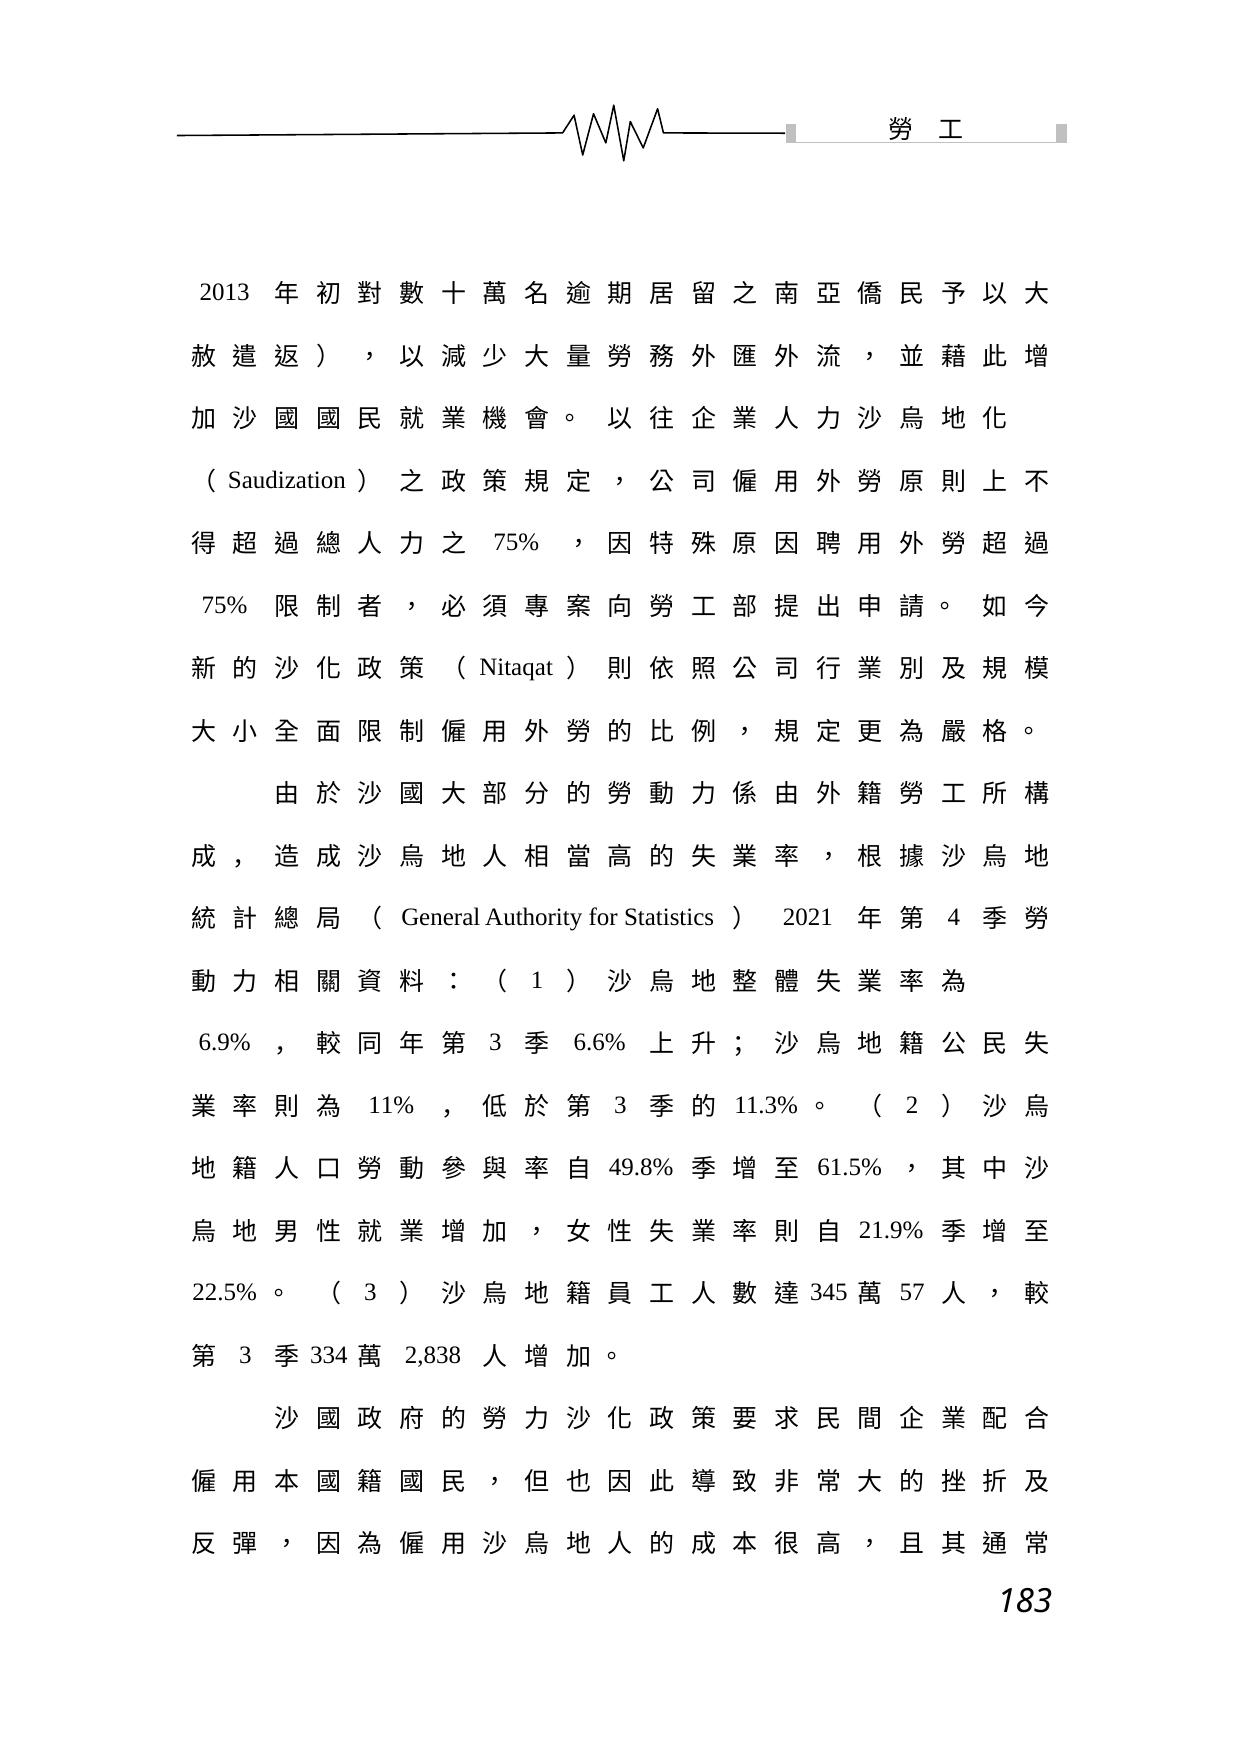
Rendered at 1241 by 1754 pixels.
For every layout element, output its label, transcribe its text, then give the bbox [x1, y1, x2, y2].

text 沙國政府的勞力沙化政策要求民間企業配合僱用本國籍國民，但也因此導致非常大的挫折及反彈，因為僱用沙烏地人的成本很高，且其通常 [183, 1375, 1058, 1563]
text 2013年初對數十萬名逾期居留之南亞僑民予以大赦遣返），以減少大量勞務外匯外流，並藉此增加沙國國民就業機會。以往企業人力沙烏地化（Saudization）之政策規定，公司僱用外勞原則上不得超過總人力之75%，因特殊原因聘用外勞超過75%限制者，必須專案向勞工部提出申請。如今新的沙化政策（Nitaqat）則依照公司行業別及規模大小全面限制僱用外勞的比例，規定更為嚴格。 [183, 250, 1058, 750]
text 由於沙國大部分的勞動力係由外籍勞工所構成，造成沙烏地人相當高的失業率，根據沙烏地統計總局（General Authority for Statistics）2021年第4季勞動力相關資料：（1）沙烏地整體失業率為6.9%，較同年第3季6.6%上升；沙烏地籍公民失業率則為11%，低於第3季的11.3%。（2）沙烏地籍人口勞動參與率自49.8%季增至61.5%，其中沙烏地男性就業增加，女性失業率則自21.9%季增至22.5%。（3）沙烏地籍員工人數達345萬57人，較第3季334萬2,838人增加。 [183, 750, 1058, 1375]
